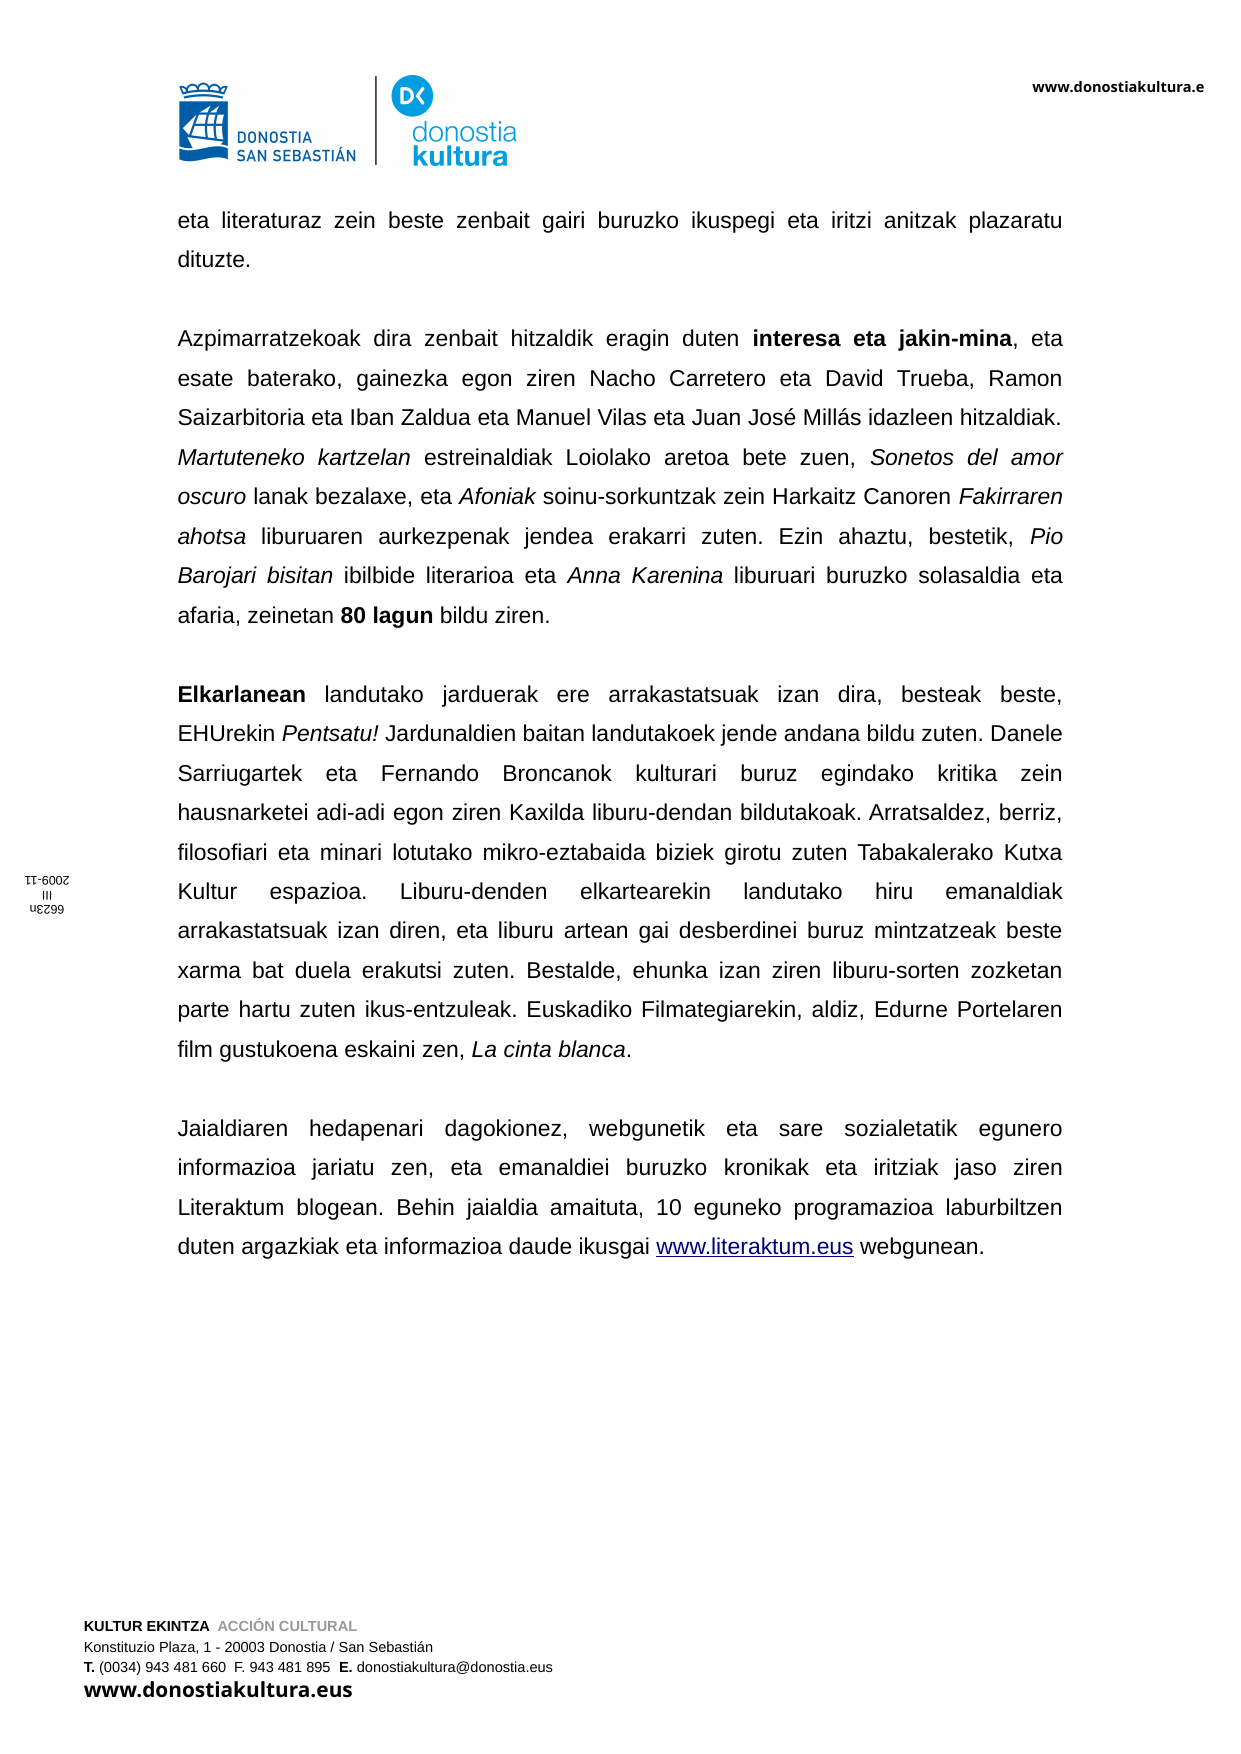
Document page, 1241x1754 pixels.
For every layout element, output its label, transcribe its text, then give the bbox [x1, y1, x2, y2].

text Elkarlanean landutako jarduerak ere arrakastatsuak izan dira, besteak beste, EHUrekin Pentsatu! Jardunaldien baitan landutakoek jende andana bildu zuten. Danele Sarriugartek eta Fernando Broncanok kulturari buruz egindako kritika zein hausnarketei adi-adi egon ziren Kaxilda liburu-dendan bildutakoak. Arratsaldez, berriz, filosofiari eta minari lotutako mikro-eztabaida biziek girotu zuten Tabakalerako Kutxa Kultur espazioa. Liburu-denden elkartearekin landutako hiru emanaldiak arrakastatsuak izan diren, eta liburu artean gai desberdinei buruz mintzatzeak beste xarma bat duela erakutsi zuten. Bestalde, ehunka izan ziren liburu-sorten zozketan parte hartu zuten ikus-entzuleak. Euskadiko Filmategiarekin, aldiz, Edurne Portelaren film gustukoena eskaini zen, La cinta blanca. [177, 681, 1063, 1062]
picture [401, 88, 413, 104]
text eta literaturaz zein beste zenbait gairi buruzko ikuspegi eta iritzi anitzak plazaratu dituzte. [177, 207, 1063, 273]
picture [179, 75, 517, 166]
text Jaialdiaren hedapenari dagokionez, webgunetik eta sare sozialetatik egunero informazioa jariatu zen, eta emanaldiei buruzko kronikak eta iritziak jaso ziren Literaktum blogean. Behin jaialdia amaituta, 10 eguneko programazioa laburbiltzen duten argazkiak eta informazioa daude ikusgai www.literaktum.eus webgunean. [177, 1115, 1063, 1259]
text Azpimarratzekoak dira zenbait hitzaldik eragin duten interesa eta jakin-mina, eta esate baterako, gainezka egon ziren Nacho Carretero eta David Trueba, Ramon Saizarbitoria eta Iban Zaldua eta Manuel Vilas eta Juan José Millás idazleen hitzaldiak. Martuteneko kartzelan estreinaldiak Loiolako aretoa bete zuen, Sonetos del amor oscuro lanak bezalaxe, eta Afoniak soinu-sorkuntzak zein Harkaitz Canoren Fakirraren ahotsa liburuaren aurkezpenak jendea erakarri zuten. Ezin ahaztu, bestetik, Pio Barojari bisitan ibilbide literarioa eta Anna Karenina liburuari buruzko solasaldia eta afaria, zeinetan 80 lagun bildu ziren. [177, 325, 1063, 628]
picture [417, 88, 423, 104]
